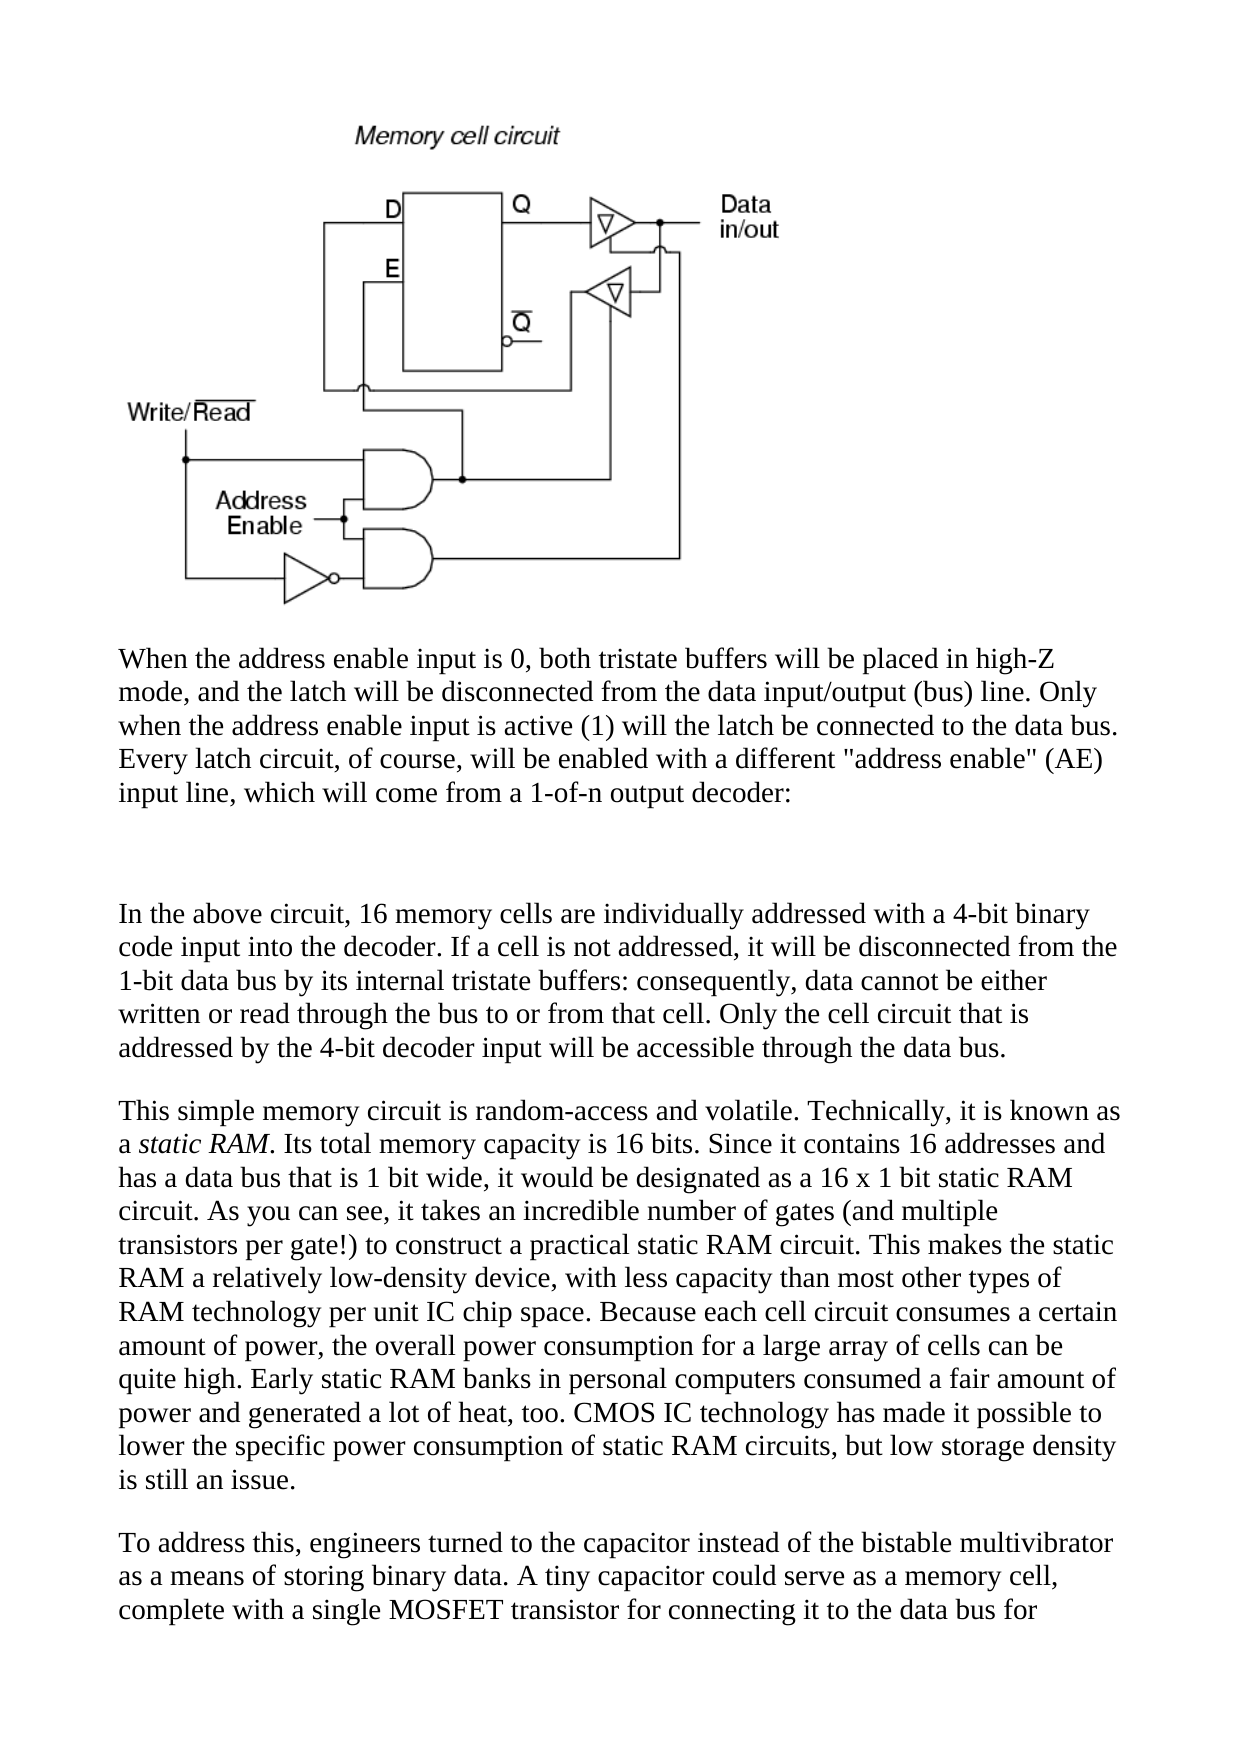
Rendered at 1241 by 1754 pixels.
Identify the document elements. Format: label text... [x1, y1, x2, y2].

text In the above circuit, 16 memory cells are individually addressed with a 4-bit binary code input into the decoder. If a cell is not addressed, it will be disconnected from the 1-bit data bus by its internal tristate buffers: consequently, data cannot be either written or read through the bus to or from that cell. Only the cell circuit that is addressed by the 4-bit decoder input will be accessible through the data bus. [118, 896, 1122, 1063]
text This simple memory circuit is random-access and volatile. Technically, it is known as a static RAM. Its total memory capacity is 16 bits. Since it contains 16 addresses and has a data bus that is 1 bit wide, it would be designated as a 16 x 1 bit static RAM circuit. As you can see, it takes an incredible number of gates (and multiple transistors per gate!) to construct a practical static RAM circuit. This makes the static RAM a relatively low-density device, with less capacity than most other types of RAM technology per unit IC chip space. Because each cell circuit consumes a certain amount of power, the overall power consumption for a large array of cells can be quite high. Early static RAM banks in personal computers consumed a fair amount of power and generated a lot of heat, too. CMOS IC technology has made it possible to lower the specific power consumption of static RAM circuits, but low storage density is still an issue. [118, 1093, 1122, 1495]
text To address this, engineers turned to the capacitor instead of the bistable multivibrator as a means of storing binary data. A tiny capacitor could serve as a memory cell, complete with a single MOSFET transistor for connecting it to the data bus for [118, 1525, 1122, 1626]
picture [118, 118, 787, 612]
text When the address enable input is 0, both tristate buffers will be placed in high-Z mode, and the latch will be disconnected from the data input/output (bus) line. Only when the address enable input is active (1) will the latch be connected to the data bus. Every latch circuit, of course, will be enabled with a different "address enable" (AE) input line, which will come from a 1-of-n output decoder: [118, 641, 1122, 809]
